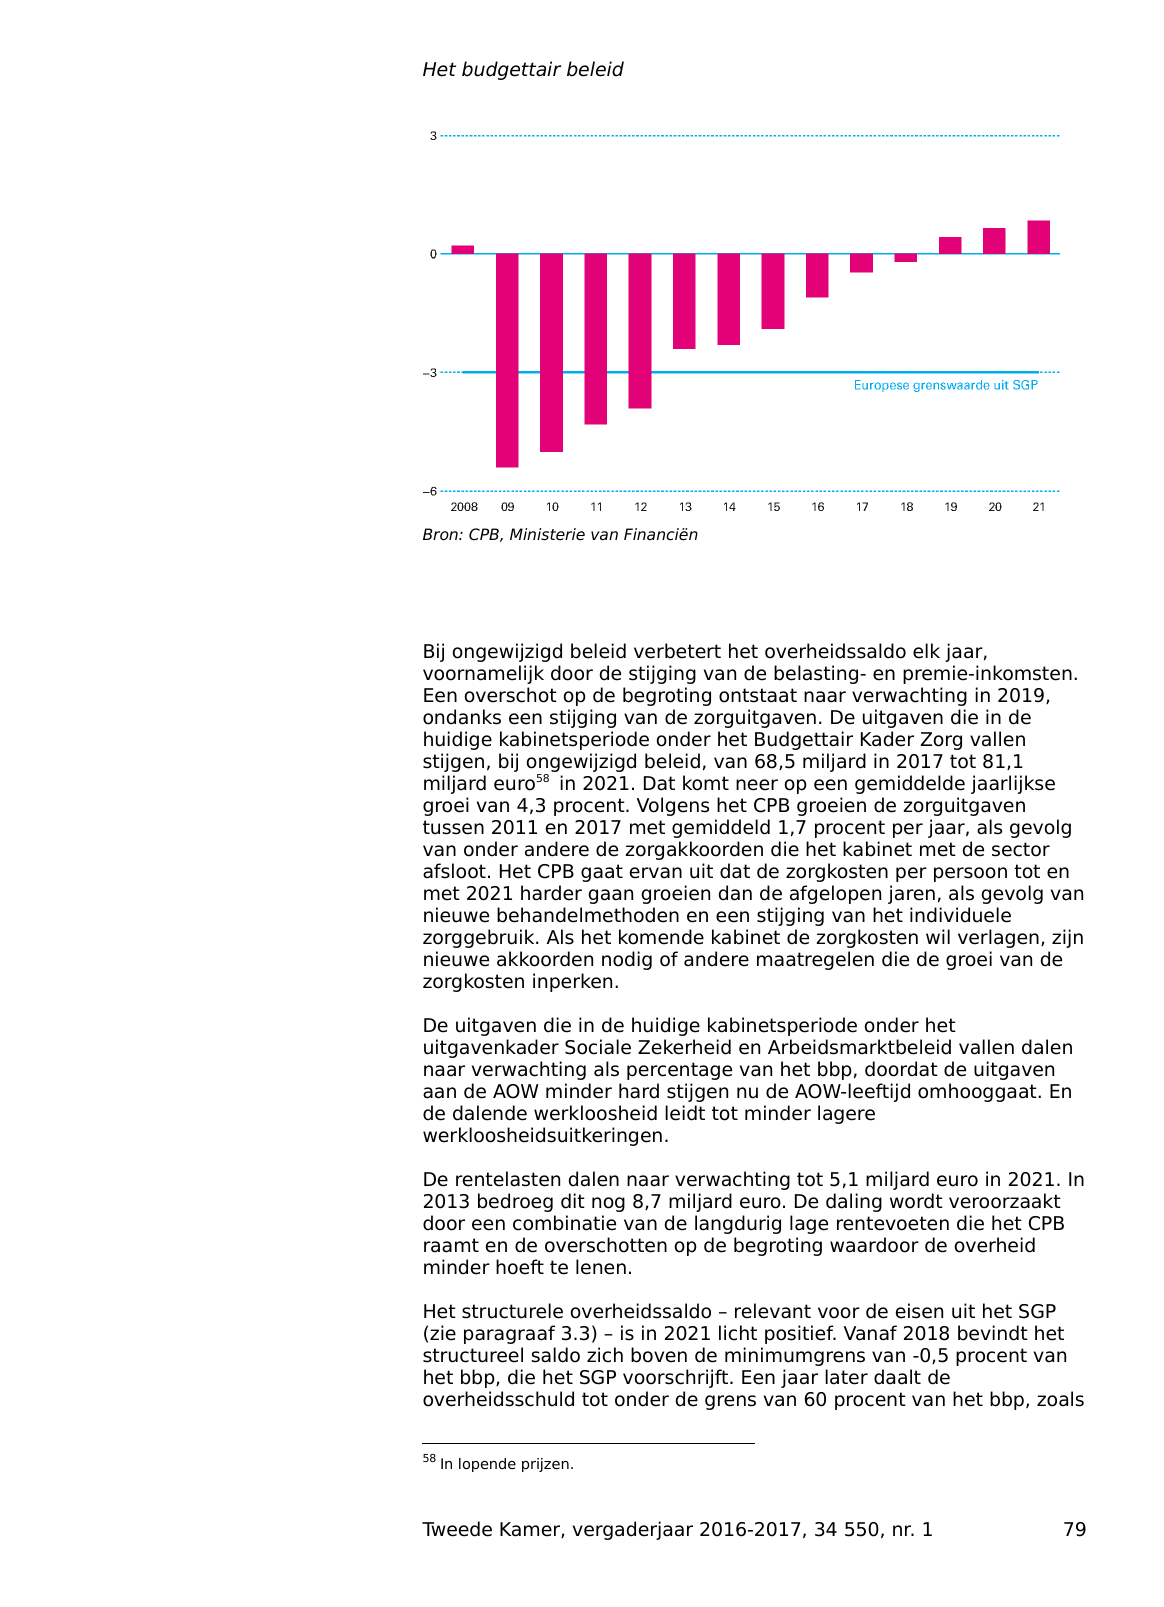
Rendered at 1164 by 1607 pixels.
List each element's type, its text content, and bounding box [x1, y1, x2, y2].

text Het structurele overheidssaldo – relevant voor de eisen uit het SGP (zie paragraaf 3.3) – is in 2021 licht positief. Vanaf 2018 bevindt het structureel saldo zich boven de minimumgrens van -0,5 procent van het bbp, die het SGP voorschrijft. Een jaar later daalt de overheidsschuld tot onder de grens van 60 procent van het bbp, zoals [422, 1301, 1087, 1411]
text De uitgaven die in de huidige kabinetsperiode onder het uitgavenkader Sociale Zekerheid en Arbeidsmarktbeleid vallen dalen naar verwachting als percentage van het bbp, doordat de uitgaven aan de AOW minder hard stijgen nu de AOW-leeftijd omhooggaat. En de dalende werkloosheid leidt tot minder lagere werkloosheidsuitkeringen. [422, 1015, 1087, 1147]
text Bij ongewijzigd beleid verbetert het overheidssaldo elk jaar, voornamelijk door de stijging van de belasting- en premie-inkomsten. Een overschot op de begroting ontstaat naar verwachting in 2019, ondanks een stijging van de zorguitgaven. De uitgaven die in de huidige kabinetsperiode onder het Budgettair Kader Zorg vallen stijgen, bij ongewijzigd beleid, van 68,5 miljard in 2017 tot 81,1 miljard euro in 2021. Dat komt neer op een gemiddelde jaarlijkse groei van 4,3 procent. Volgens het CPB groeien de zorguitgaven tussen 2011 en 2017 met gemiddeld 1,7 procent per jaar, als gevolg van onder andere de zorgakkoorden die het kabinet met de sector afsloot. Het CPB gaat ervan uit dat de zorgkosten per persoon tot en met 2021 harder gaan groeien dan de afgelopen jaren, als gevolg van nieuwe behandelmethoden en een stijging van het individuele zorggebruik. Als het komende kabinet de zorgkosten wil verlagen, zijn nieuwe akkoorden nodig of andere maatregelen die de groei van de zorgkosten inperken. [422, 641, 1087, 992]
text Bron: CPB, Ministerie van Financiën [422, 526, 1060, 544]
text De rentelasten dalen naar verwachting tot 5,1 miljard euro in 2021. In 2013 bedroeg dit nog 8,7 miljard euro. De daling wordt veroorzaakt door een combinatie van de langdurig lage rentevoeten die het CPB raamt en de overschotten op de begroting waardoor de overheid minder hoeft te lenen. [422, 1169, 1087, 1279]
text In lopende prijzen. [422, 1452, 1087, 1474]
picture [422, 130, 1060, 514]
